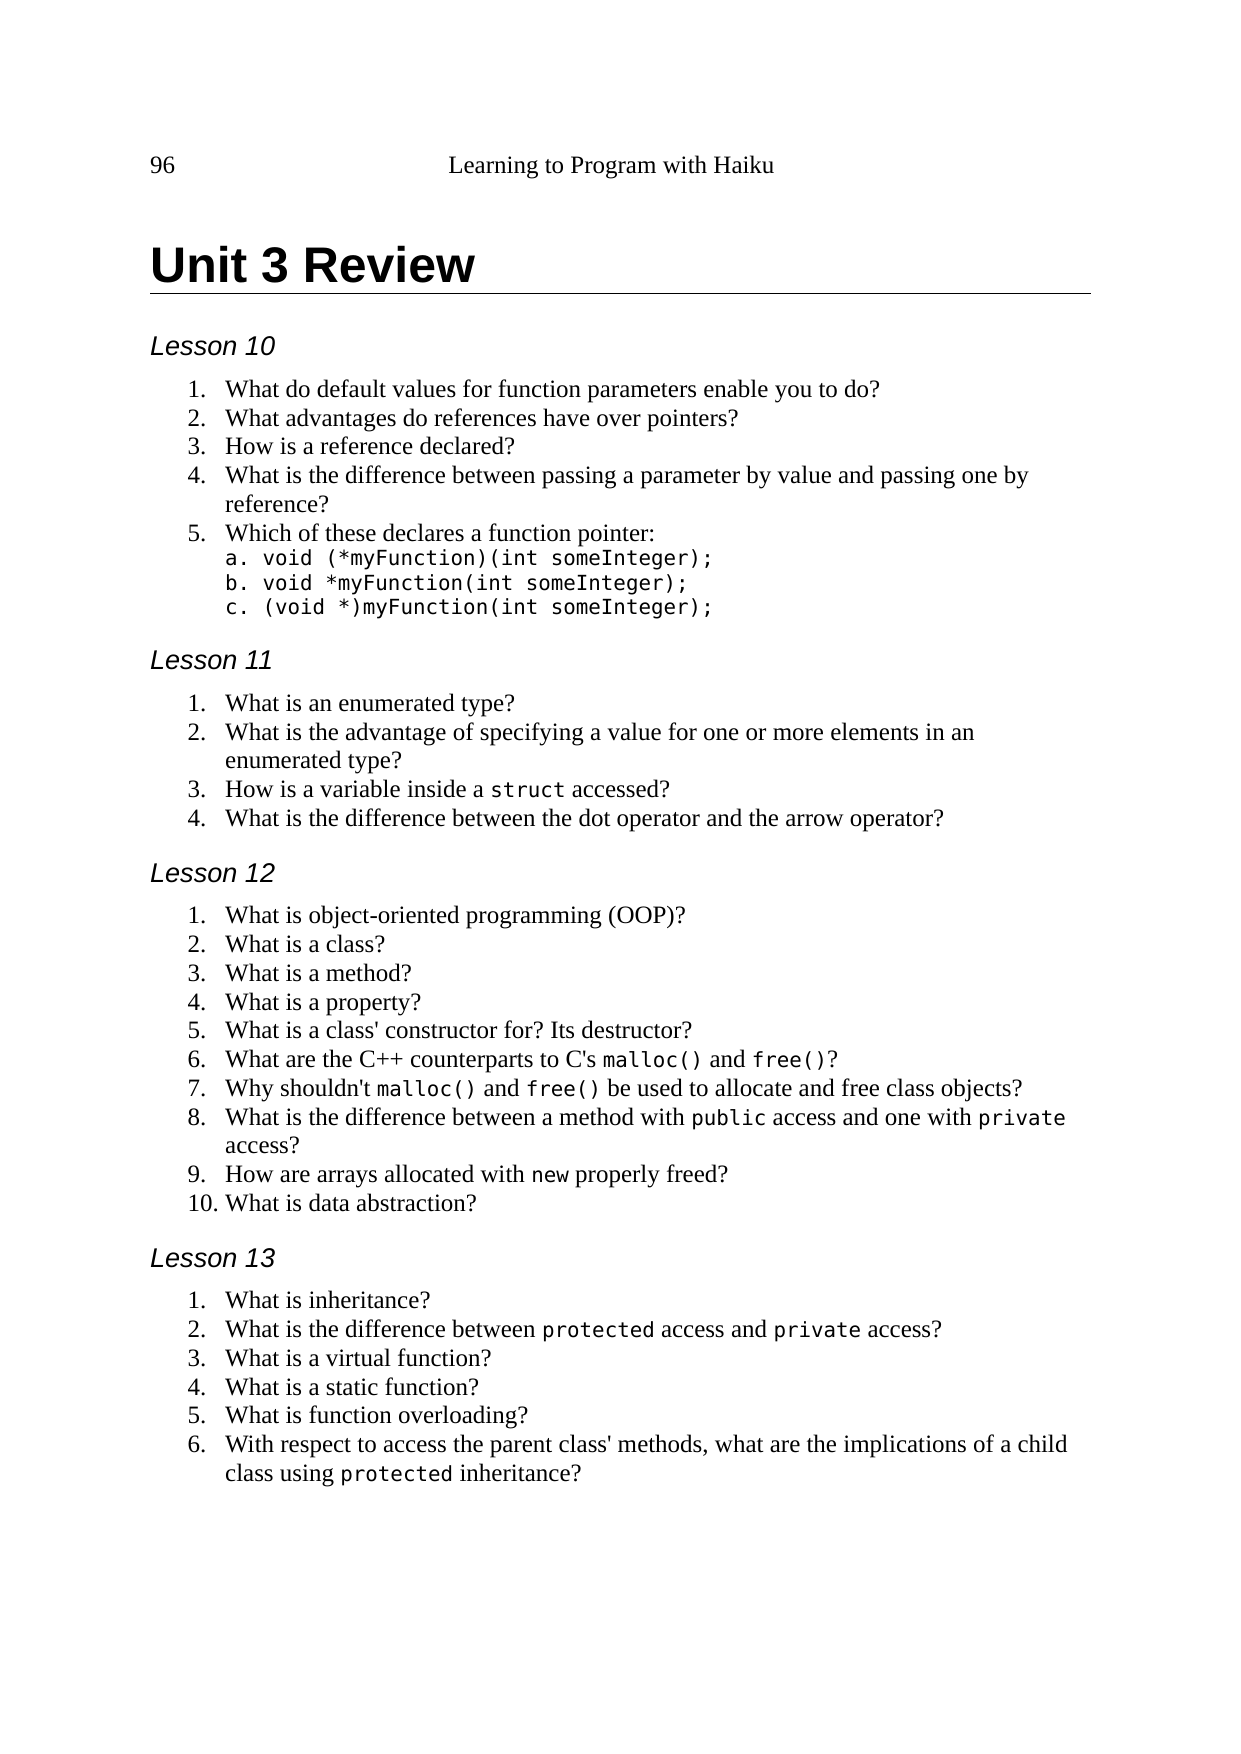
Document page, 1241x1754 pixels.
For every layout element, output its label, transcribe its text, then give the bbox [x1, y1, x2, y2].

list What is a class' constructor for? Its destructor? [187, 1015, 1091, 1044]
list What is function overloading? [187, 1400, 1091, 1429]
list How is a variable inside a struct accessed? [187, 774, 1091, 803]
list What is a static function? [187, 1372, 1091, 1400]
list What is a class? [187, 929, 1091, 958]
list void (*myFunction)(int someInteger); [225, 546, 1091, 571]
list What advantages do references have over pointers? [187, 403, 1091, 431]
list What is a virtual function? [187, 1343, 1091, 1372]
subtitle Lesson 13 [150, 1242, 1091, 1273]
list What is the difference between a method with public access and one with private access? [187, 1102, 1091, 1159]
list Which of these declares a function pointer: [187, 518, 1091, 546]
list What is data abstraction? [187, 1188, 1091, 1217]
list What is the difference between passing a parameter by value and passing one by reference? [187, 460, 1091, 518]
list How are arrays allocated with new properly freed? [187, 1159, 1091, 1188]
list (void *)myFunction(int someInteger); [225, 595, 1091, 619]
list What is object-oriented programming (OOP)? [187, 900, 1091, 929]
list With respect to access the parent class' methods, what are the implications of a child class using protected inheritance? [187, 1429, 1091, 1487]
list What is the advantage of specifying a value for one or more elements in an enumerated type? [187, 717, 1091, 774]
list What is inheritance? [187, 1285, 1091, 1314]
list How is a reference declared? [187, 431, 1091, 460]
list What is a property? [187, 987, 1091, 1015]
list What is the difference between the dot operator and the arrow operator? [187, 803, 1091, 832]
list What are the C++ counterparts to C's malloc() and free()? [187, 1044, 1091, 1073]
subtitle Unit 3 Review [150, 235, 1091, 293]
subtitle Lesson 10 [150, 330, 1091, 361]
list What is the difference between protected access and private access? [187, 1314, 1091, 1343]
list What is an enumerated type? [187, 688, 1091, 717]
list void *myFunction(int someInteger); [225, 571, 1091, 595]
list What do default values for function parameters enable you to do? [187, 374, 1091, 403]
subtitle Lesson 11 [150, 644, 1091, 675]
list What is a method? [187, 958, 1091, 987]
subtitle Lesson 12 [150, 857, 1091, 888]
list Why shouldn't malloc() and free() be used to allocate and free class objects? [187, 1073, 1091, 1102]
